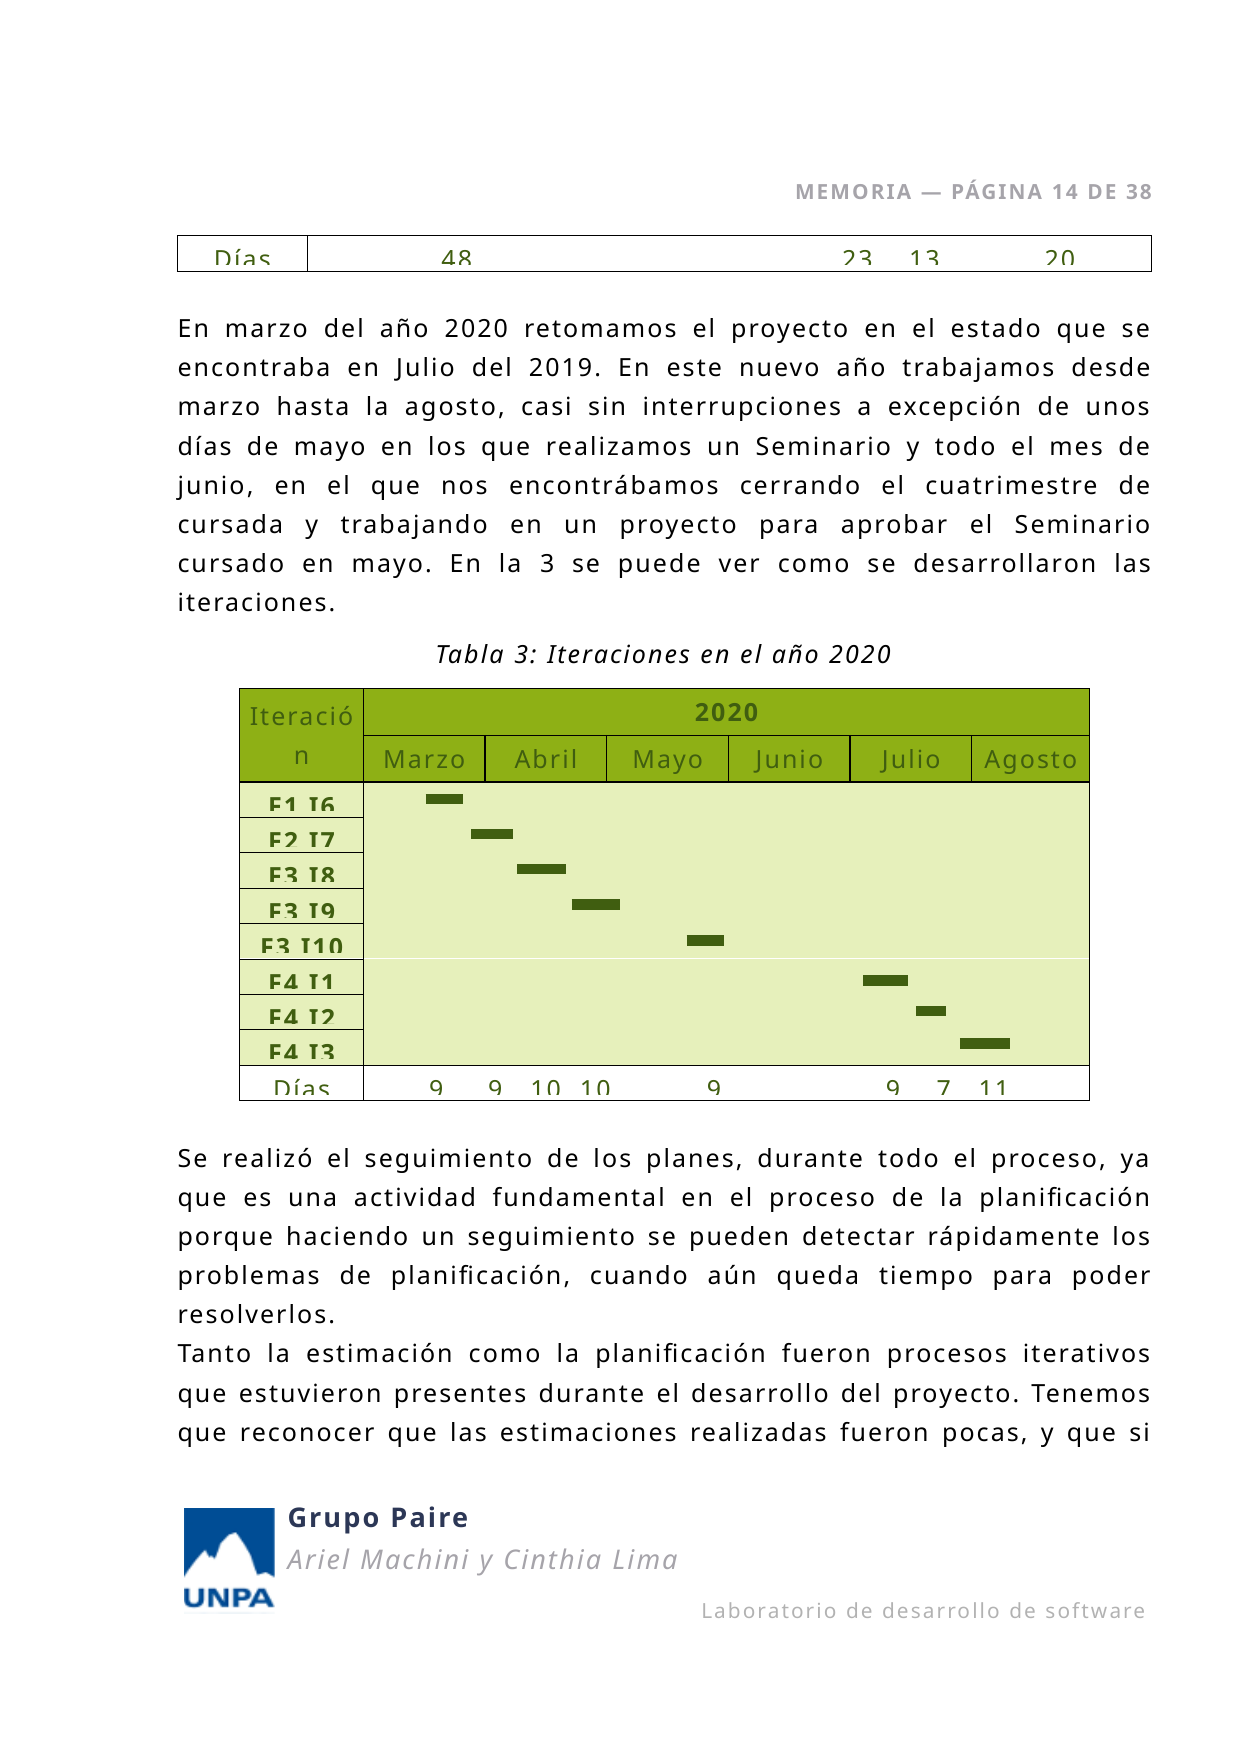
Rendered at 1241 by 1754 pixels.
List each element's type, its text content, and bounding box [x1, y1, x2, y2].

table_cell Días [240, 1066, 363, 1100]
table_cell F4 I2 [240, 995, 363, 1029]
table_cell F3 I10 [240, 924, 363, 958]
table_cell [364, 817, 1089, 852]
table_header Iteración [240, 689, 363, 781]
table_header 2020 [364, 689, 1089, 735]
table_cell [364, 852, 1089, 888]
table_cell F4 I1 [240, 960, 363, 994]
table_cell Marzo [364, 736, 484, 781]
table_cell [364, 1029, 1089, 1065]
table_cell [364, 959, 1089, 994]
table_cell Mayo [607, 736, 728, 781]
table_cell F3 I8 [240, 853, 363, 888]
table_cell F4 I3 [240, 1030, 363, 1065]
table_cell Julio [851, 736, 971, 781]
table_cell 9 9 10 10 9 9 7 11 [364, 1066, 1089, 1100]
text Tanto la estimación como la planificación fueron procesos iterativos que estuvieron presentes durante el desarrollo del proyecto. Tenemos que reconocer que las estimaciones realizadas fueron pocas, y que si [177, 1336, 1152, 1448]
table_cell Agosto [972, 736, 1089, 781]
table_cell [364, 888, 1089, 923]
table_cell [364, 783, 1089, 817]
table_cell Días [178, 236, 307, 271]
text Se realizó el seguimiento de los planes, durante todo el proceso, ya que es una actividad fundamental en el proceso de la planificación porque haciendo un seguimiento se pueden detectar rápidamente los problemas de planificación, cuando aún queda tiempo para poder resolverlos. [177, 1140, 1152, 1331]
table_cell [364, 994, 1089, 1029]
table_cell 48 23 13 20 [308, 236, 1151, 271]
table_cell F2 I7 [240, 818, 363, 852]
table_cell F1 I6 [240, 783, 363, 817]
text En marzo del año 2020 retomamos el proyecto en el estado que se encontraba en Julio del 2019. En este nuevo año trabajamos desde marzo hasta la agosto, casi sin interrupciones a excepción de unos días de mayo en los que realizamos un Seminario y todo el mes de junio, en el que nos encontrábamos cerrando el cuatrimestre de cursada y trabajando en un proyecto para aprobar el Seminario cursado en mayo. En la Tabla 3 se puede ver como se desarrollaron las iteraciones. [177, 311, 1152, 619]
table_cell Junio [729, 736, 849, 781]
table_cell F3 I9 [240, 889, 363, 923]
table_cell [364, 923, 1089, 958]
picture [184, 1508, 275, 1614]
table_cell Abril [486, 736, 606, 781]
text Tabla 3: Iteraciones en el año 2020 [177, 637, 1152, 671]
